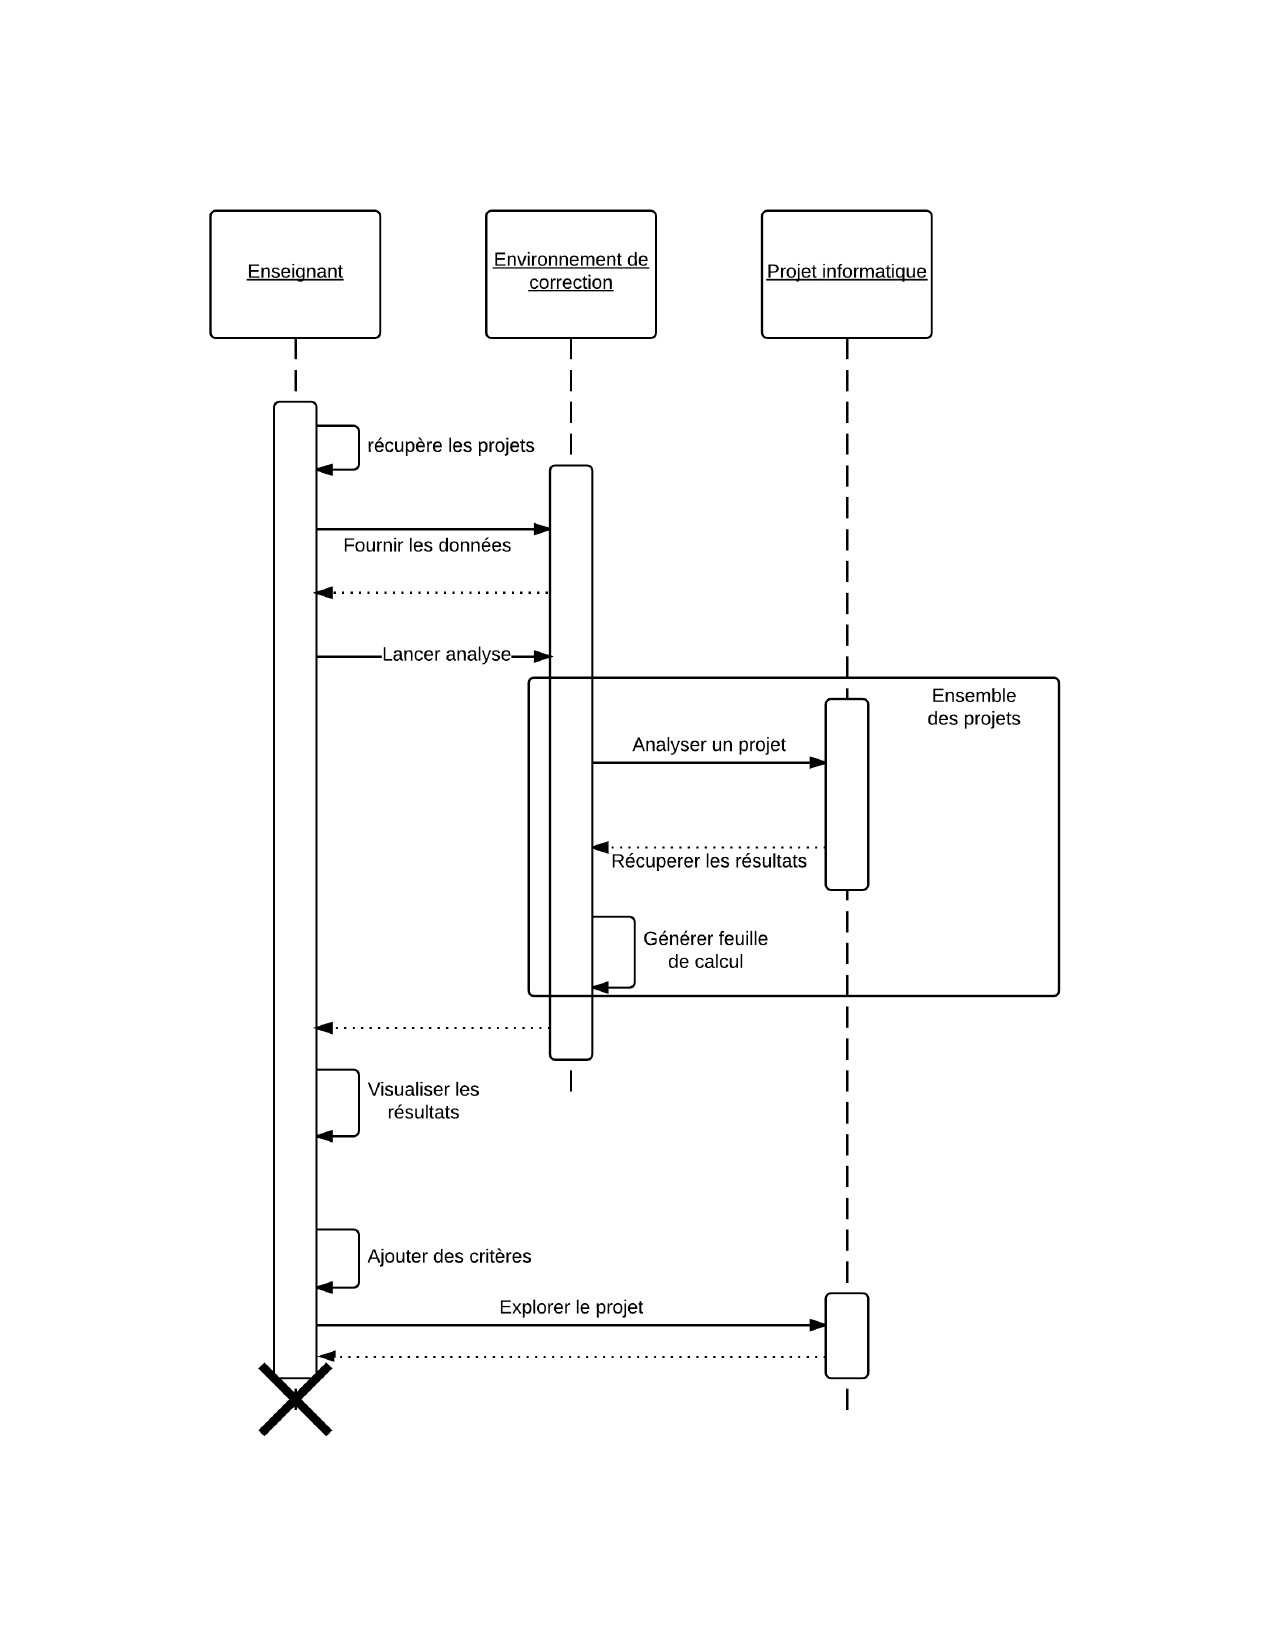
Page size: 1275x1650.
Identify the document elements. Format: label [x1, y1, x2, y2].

picture [168, 168, 1144, 1484]
